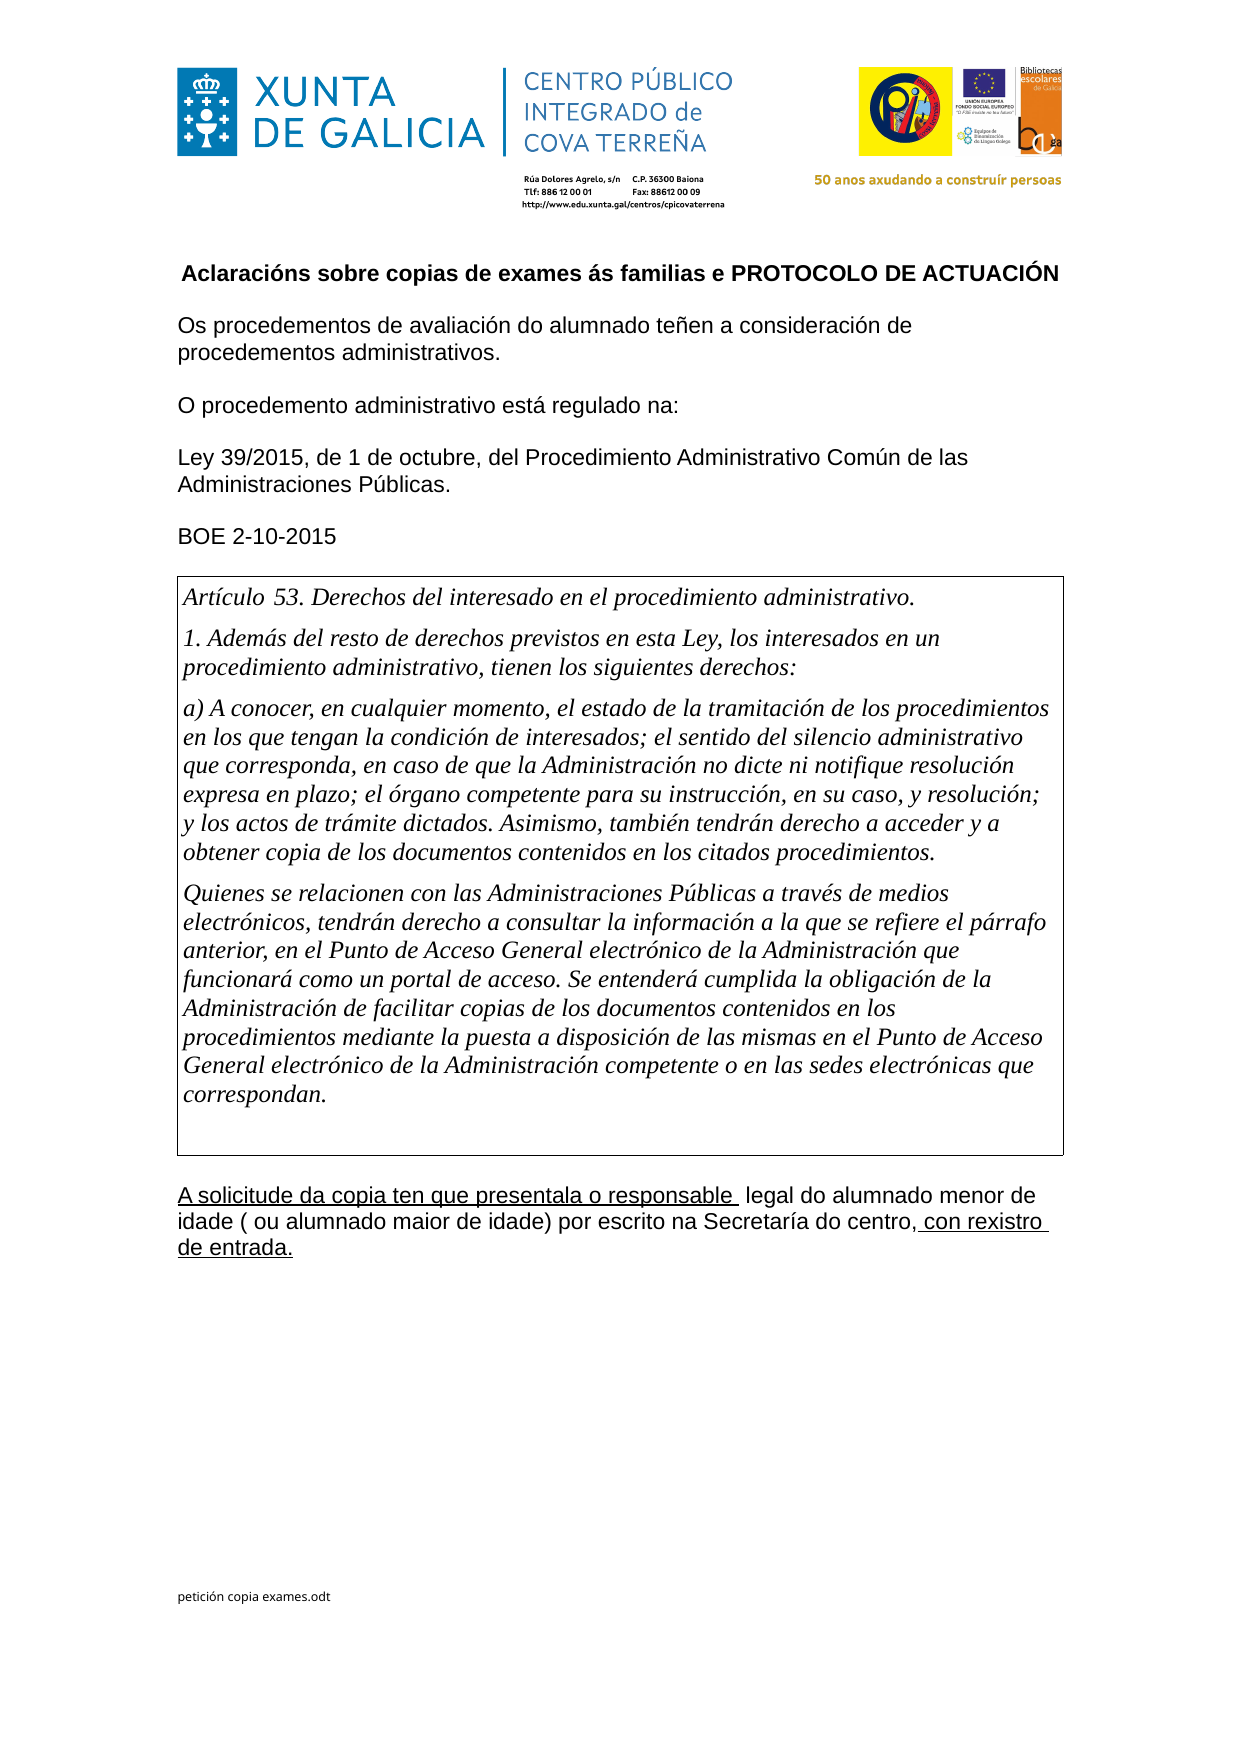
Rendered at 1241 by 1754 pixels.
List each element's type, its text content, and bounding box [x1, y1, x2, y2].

picture [220, 115, 228, 123]
text Ley 39/2015, de 1 de octubre, del Procedimiento Administrativo Común de las Administraciones Públicas. [177, 444, 1063, 497]
picture [197, 124, 216, 147]
picture [185, 115, 193, 123]
text O procedemento administrativo está regulado na: [177, 392, 1063, 418]
text A solicitude da copia ten que presentala o responsable legal do alumnado menor de idade ( ou alumnado maior de idade) por escrito na Secretaría do centro, con rexistro de entrada. [177, 1182, 1063, 1261]
table_header Artículo 53. Derechos del interesado en el procedimiento administrativo. 1. Además del resto de derechos previstos en esta Ley, los interesados en un procedimiento administrativo, tienen los siguientes derechos: a) A conocer, en cualquier momento, el estado de la tramitación de los procedimientos en los que tengan la condición de interesados; el sentido del silencio administrativo que corresponda, en caso de que la Administración no dicte ni notifique resolución expresa en plazo; el órgano competente para su instrucción, en su caso, y resolución; y los actos de trámite dictados. Asimismo, también tendrán derecho a acceder y a obtener copia de los documentos contenidos en los citados procedimientos. Quienes se relacionen con las Administraciones Públicas a través de medios electrónicos, tendrán derecho a consultar la información a la que se refiere el párrafo anterior, en el Punto de Acceso General electrónico de la Administración que funcionará como un portal de acceso. Se entenderá cumplida la obligación de la Administración de facilitar copias de los documentos contenidos en los procedimientos mediante la puesta a disposición de las mismas en el Punto de Acceso General electrónico de la Administración competente o en las sedes electrónicas que correspondan. [178, 577, 1063, 1155]
picture [220, 98, 228, 105]
picture [177, 67, 1063, 212]
picture [201, 110, 212, 120]
text Os procedementos de avaliación do alumnado teñen a consideración de procedementos administrativos. [177, 312, 1063, 365]
picture [220, 133, 228, 141]
text BOE 2-10-2015 [177, 523, 1063, 550]
picture [185, 133, 193, 141]
picture [203, 98, 210, 105]
picture [197, 79, 217, 89]
picture [185, 98, 193, 105]
text Aclaracións sobre copias de exames ás familias e PROTOCOLO DE ACTUACIÓN [177, 260, 1063, 286]
